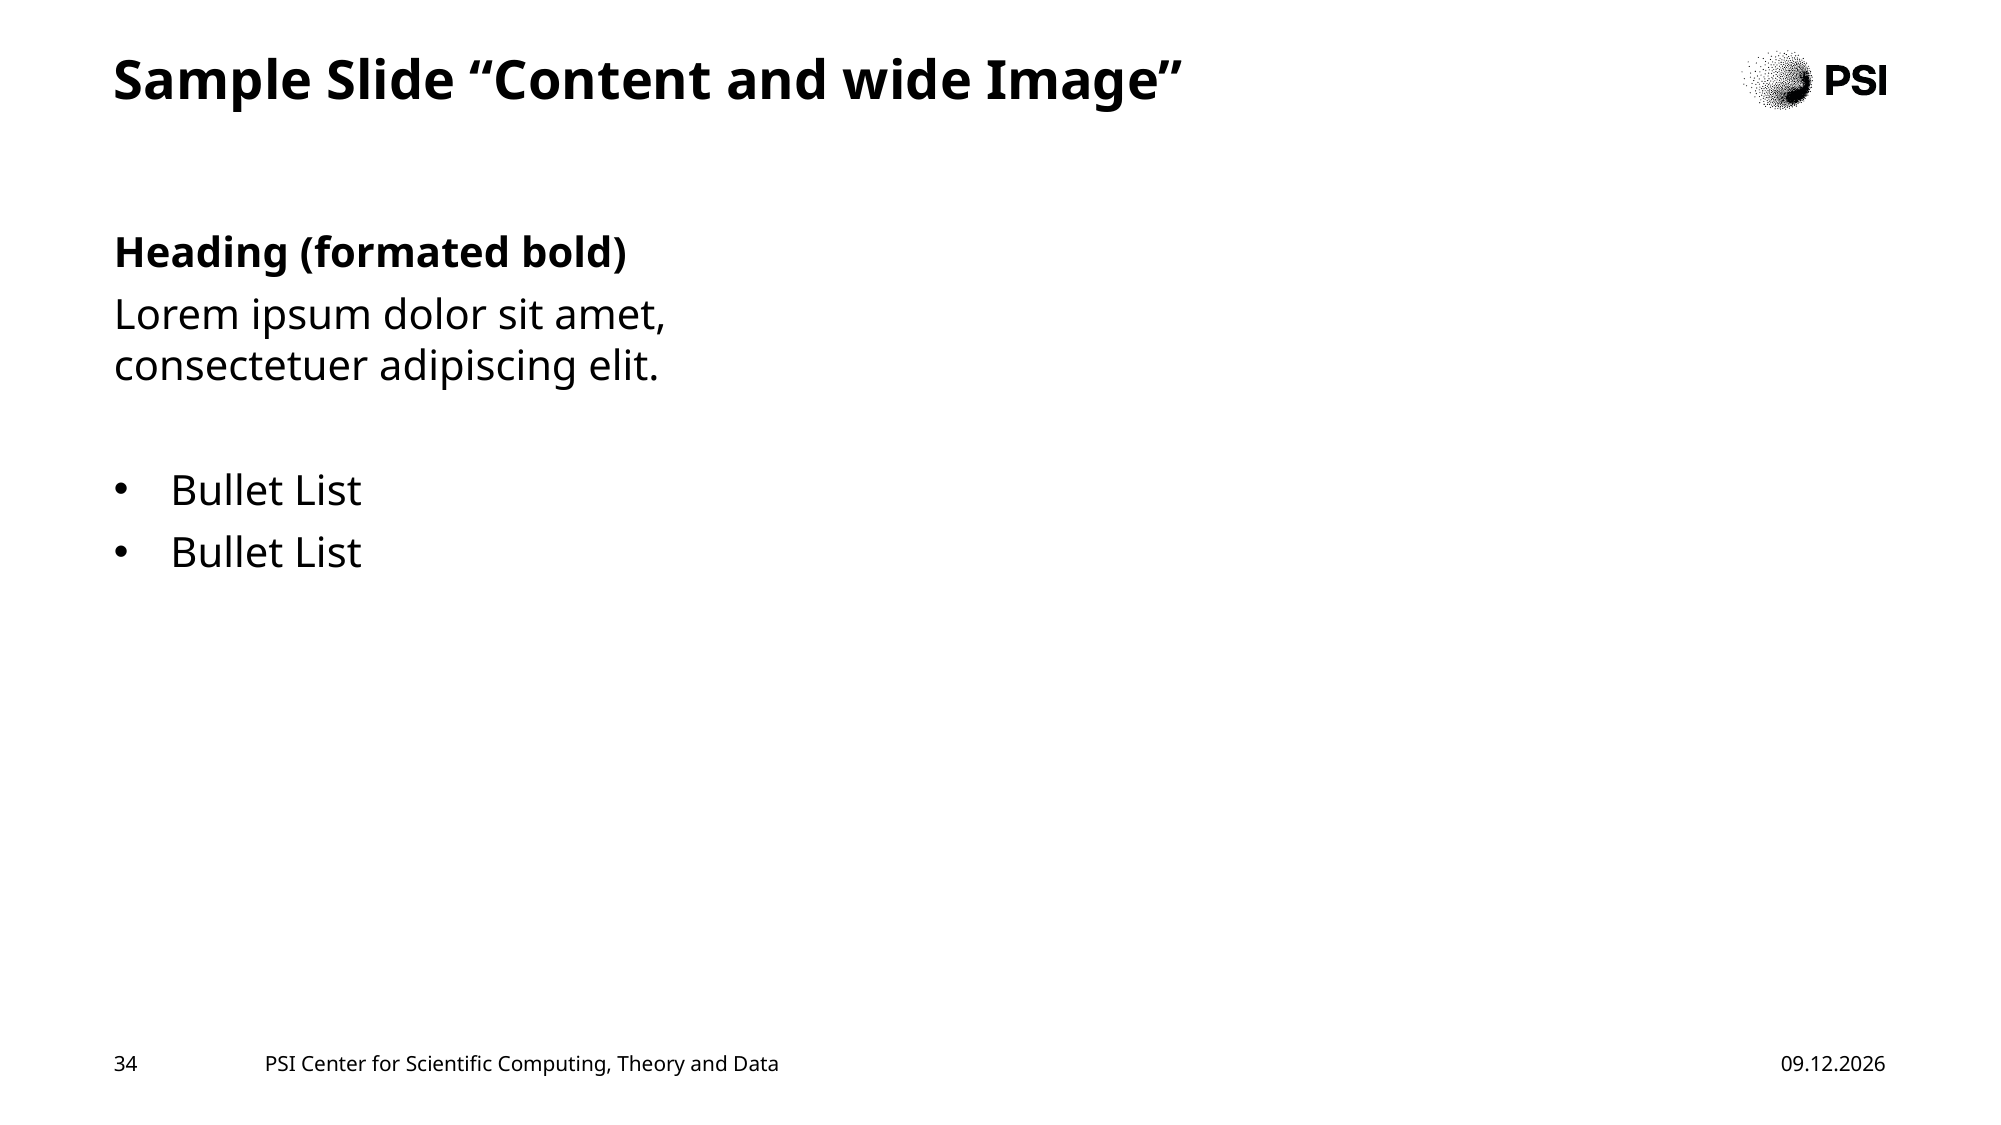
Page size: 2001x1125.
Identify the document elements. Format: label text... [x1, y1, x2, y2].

list Heading (formated bold) Lorem ipsum dolor sit amet, consectetuer adipiscing elit. Bullet List Bullet List [114, 225, 681, 988]
title Sample Slide “Content and wide Image” [114, 45, 1585, 179]
